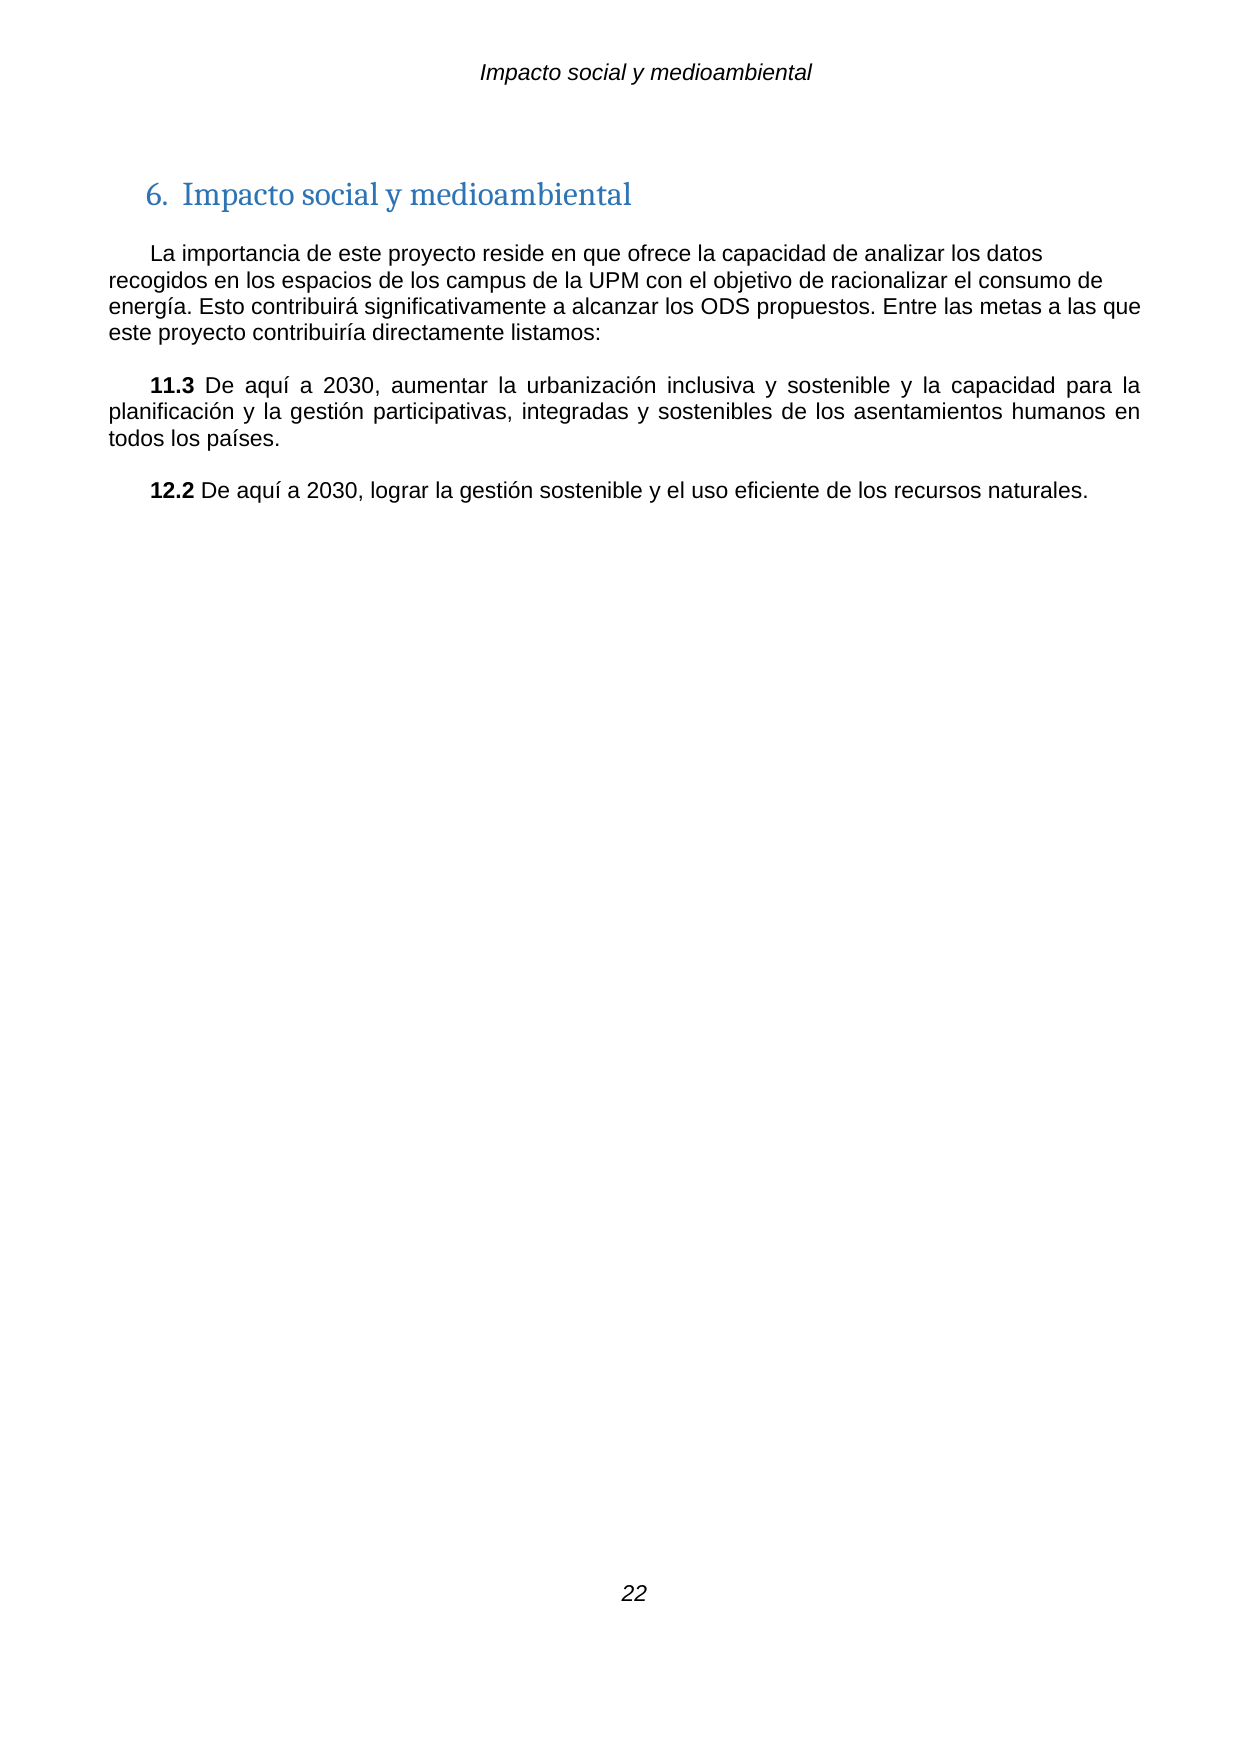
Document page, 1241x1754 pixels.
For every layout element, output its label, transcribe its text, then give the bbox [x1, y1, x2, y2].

subtitle Impacto social y medioambiental [146, 176, 1142, 214]
text 12.2 De aquí a 2030, lograr la gestión sostenible y el uso eficiente de los recursos naturales. [108, 477, 1142, 504]
text 11.3 De aquí a 2030, aumentar la urbanización inclusiva y sostenible y la capacidad para la planificación y la gestión participativas, integradas y sostenibles de los asentamientos humanos en todos los países. [108, 372, 1142, 451]
text La importancia de este proyecto reside en que ofrece la capacidad de analizar los datos recogidos en los espacios de los campus de la UPM con el objetivo de racionalizar el consumo de energía. Esto contribuirá significativamente a alcanzar los ODS propuestos. Entre las metas a las que este proyecto contribuiría directamente listamos: [108, 240, 1142, 346]
